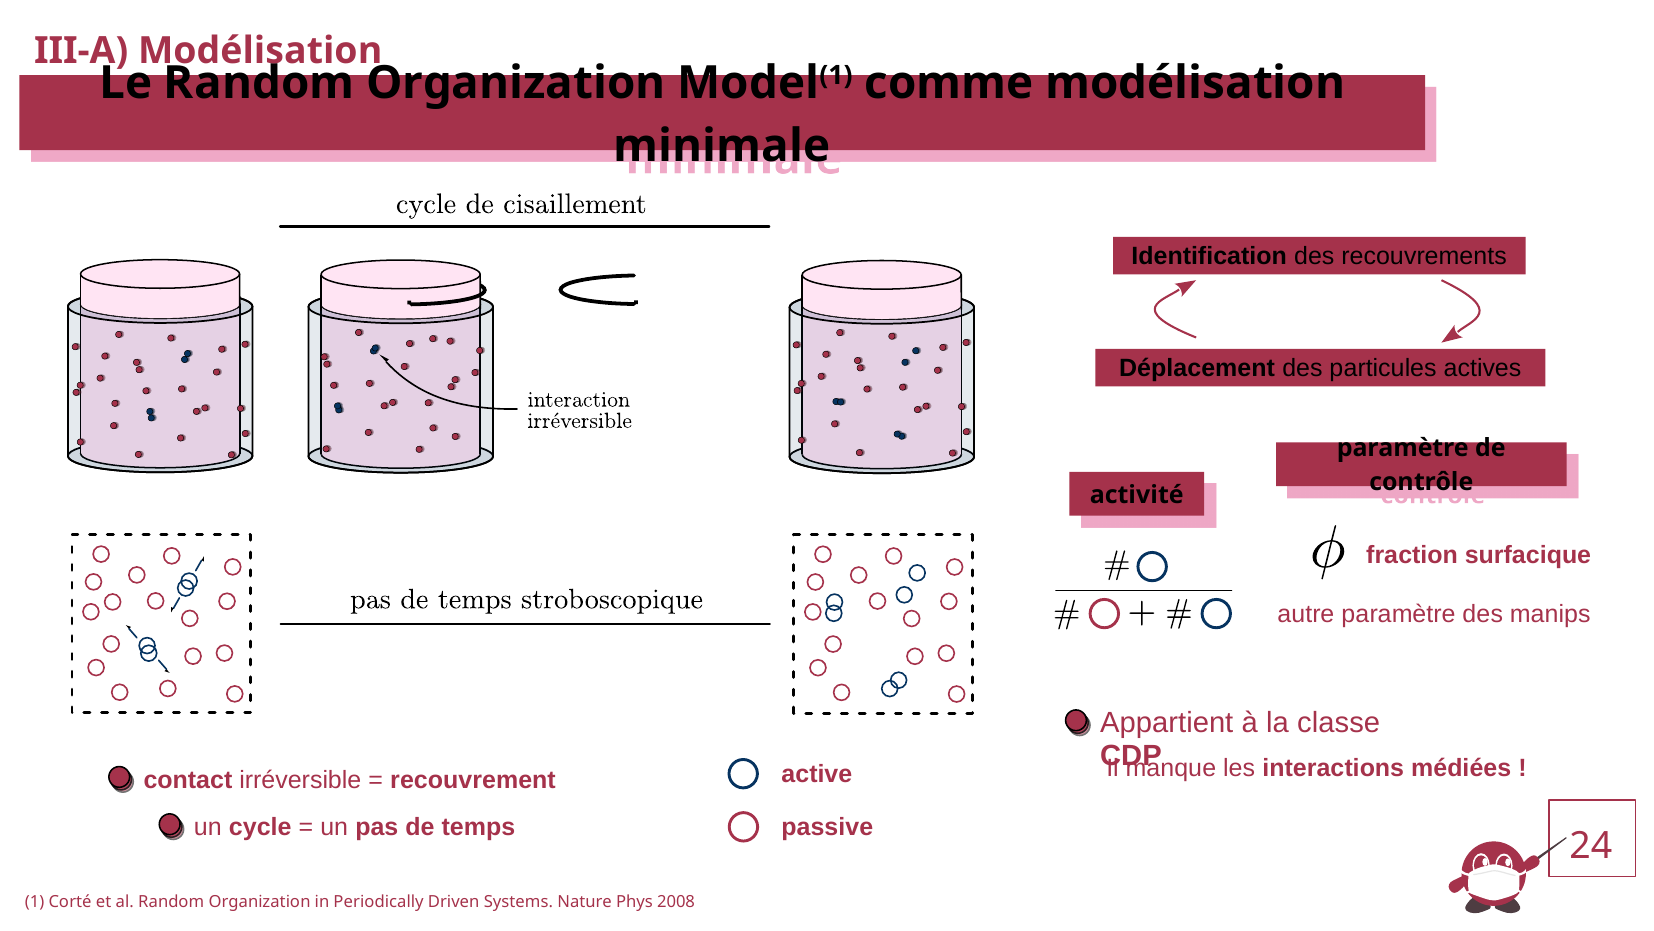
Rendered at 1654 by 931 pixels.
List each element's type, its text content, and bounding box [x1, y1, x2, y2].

text_box Identification des recouvrements [1113, 236, 1526, 275]
text_box active [766, 752, 901, 795]
text_box Il manque les interactions médiées ! [1091, 746, 1603, 790]
picture [1448, 799, 1637, 914]
text_box Le Random Organization Model(1) comme modélisation minimale [19, 75, 1426, 151]
text_box III-A) Modélisation [19, 16, 1238, 76]
picture [1054, 550, 1233, 630]
picture [67, 193, 976, 715]
text_box activité [1069, 471, 1205, 516]
text_box fraction surfacique [1351, 533, 1633, 577]
text_box un cycle = un pas de temps [93, 805, 581, 849]
text_box [1492, 811, 1654, 887]
text_box Appartient à la classe CDP [1050, 698, 1465, 747]
text_box Déplacement des particules actives [1095, 348, 1546, 387]
text_box contact irréversible = recouvrement [93, 757, 581, 801]
picture [1312, 525, 1345, 580]
text_box autre paramètre des manips [1262, 592, 1619, 636]
text_box passive [766, 805, 901, 849]
text_box paramètre de contrôle [1276, 442, 1567, 487]
picture [727, 758, 759, 790]
text_box (1) Corté et al. Random Organization in Periodically Driven Systems. Nature Phys 2008 [10, 882, 680, 917]
picture [727, 811, 760, 843]
